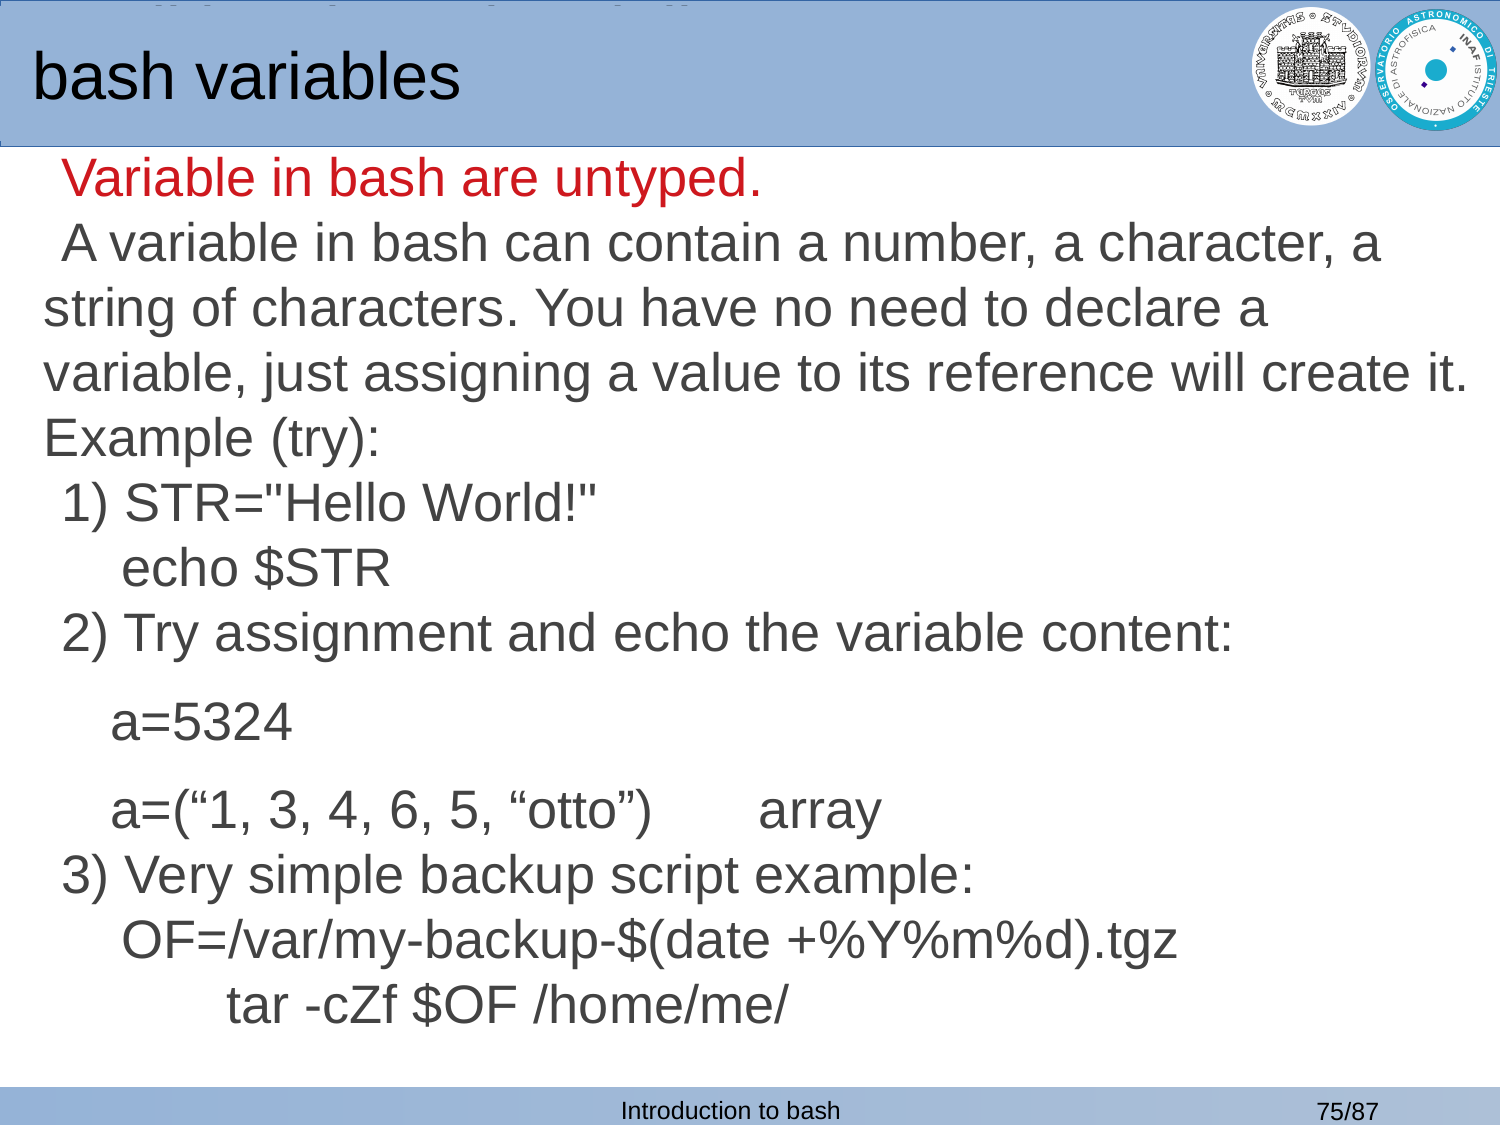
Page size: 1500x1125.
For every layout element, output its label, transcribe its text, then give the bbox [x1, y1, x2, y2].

list Variable in bash are untyped. A variable in bash can contain a number, a character, a string of characters. You have no need to declare a variable, just assigning a value to its reference will create it. Example (try): 1) STR="Hello World!" echo $STR 2) Try assignment and echo the variable content: a=5324 a=(“1, 3, 4, 6, 5, “otto”) array 3) Very simple backup script example: OF=/var/my-backup-$(date +%Y%m%d).tgz tar -cZf $OF /home/me/ [0, 135, 1500, 1081]
title Traditional service delivery [0, 0, 1500, 135]
text_box bash variables [0, 5, 1232, 141]
